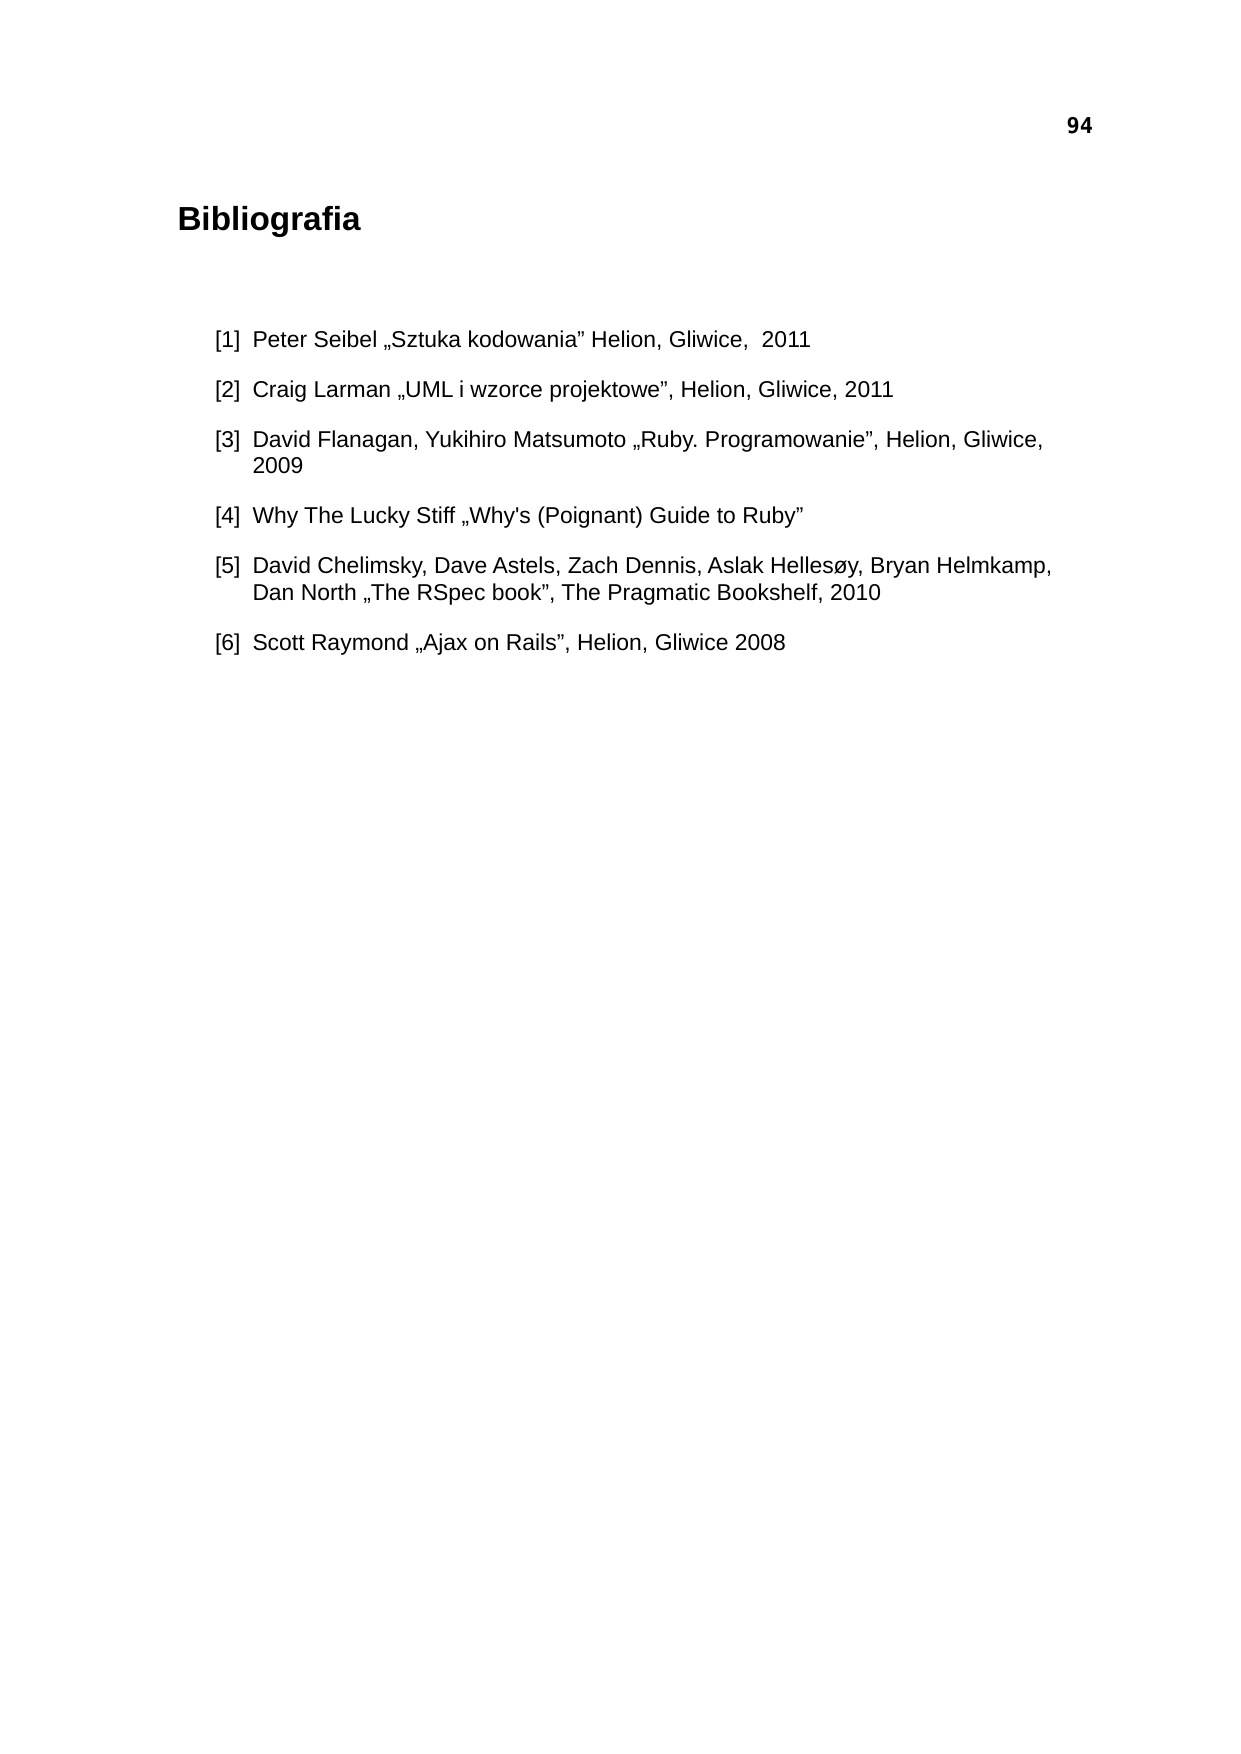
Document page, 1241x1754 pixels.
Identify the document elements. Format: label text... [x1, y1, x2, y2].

list Scott Raymond „Ajax on Rails”, Helion, Gliwice 2008 [215, 629, 1093, 655]
list Craig Larman „UML i wzorce projektowe”, Helion, Gliwice, 2011 [215, 376, 1093, 402]
list David Chelimsky, Dave Astels, Zach Dennis, Aslak Hellesøy, Bryan Helmkamp, Dan North „The RSpec book”, The Pragmatic Bookshelf, 2010 [215, 552, 1093, 605]
list David Flanagan, Yukihiro Matsumoto „Ruby. Programowanie”, Helion, Gliwice, 2009 [215, 426, 1093, 479]
list Peter Seibel „Sztuka kodowania” Helion, Gliwice, 2011 [215, 326, 1093, 352]
subtitle Bibliografia [177, 199, 1093, 237]
list Why The Lucky Stiff „Why's (Poignant) Guide to Ruby” [215, 502, 1093, 529]
